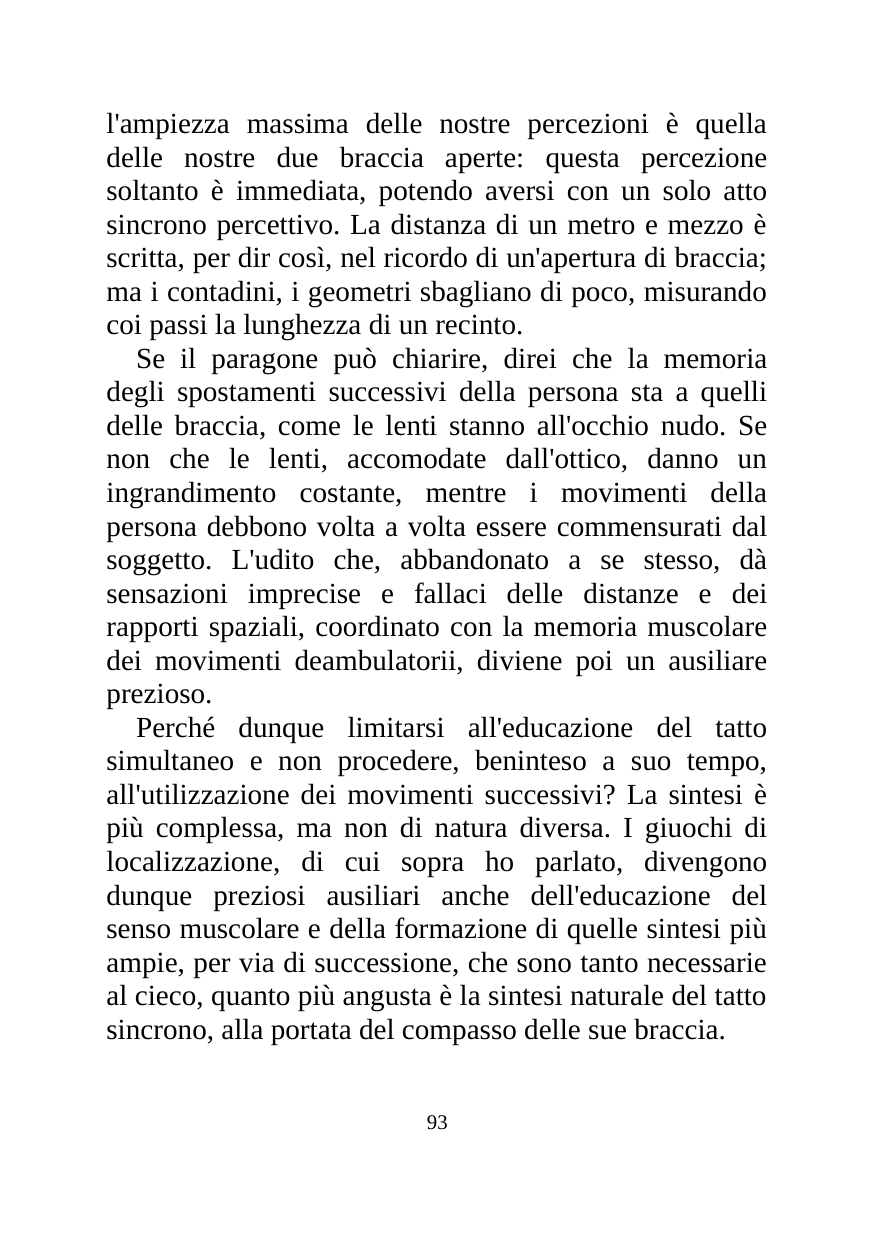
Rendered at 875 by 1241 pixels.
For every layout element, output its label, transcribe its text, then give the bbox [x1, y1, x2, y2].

text Se il paragone può chiarire, direi che la memoria degli spostamenti successivi della persona sta a quelli delle braccia, come le lenti stanno all'occhio nudo. Se non che le lenti, accomodate dall'ottico, danno un ingrandimento costante, mentre i movimenti della persona debbono volta a volta essere commensurati dal soggetto. L'udito che, abbandonato a se stesso, dà sensazioni imprecise e fallaci delle distanze e dei rapporti spaziali, coordinato con la memoria muscolare dei movimenti deambulatorii, diviene poi un ausiliare prezioso. [106, 341, 768, 710]
text Perché dunque limitarsi all'educazione del tatto simultaneo e non procedere, beninteso a suo tempo, all'utilizzazione dei movimenti successivi? La sintesi è più complessa, ma non di natura diversa. I giuochi di localizzazione, di cui sopra ho parlato, divengono dunque preziosi ausiliari anche dell'educazione del senso muscolare e della formazione di quelle sintesi più ampie, per via di successione, che sono tanto necessarie al cieco, quanto più angusta è la sintesi naturale del tatto sincrono, alla portata del compasso delle sue braccia. [106, 710, 768, 1045]
text l'ampiezza massima delle nostre percezioni è quella delle nostre due braccia aperte: questa percezione soltanto è immediata, potendo aversi con un solo atto sincrono percettivo. La distanza di un metro e mezzo è scritta, per dir così, nel ricordo di un'apertura di braccia; ma i contadini, i geometri sbagliano di poco, misurando coi passi la lunghezza di un recinto. [106, 106, 768, 341]
